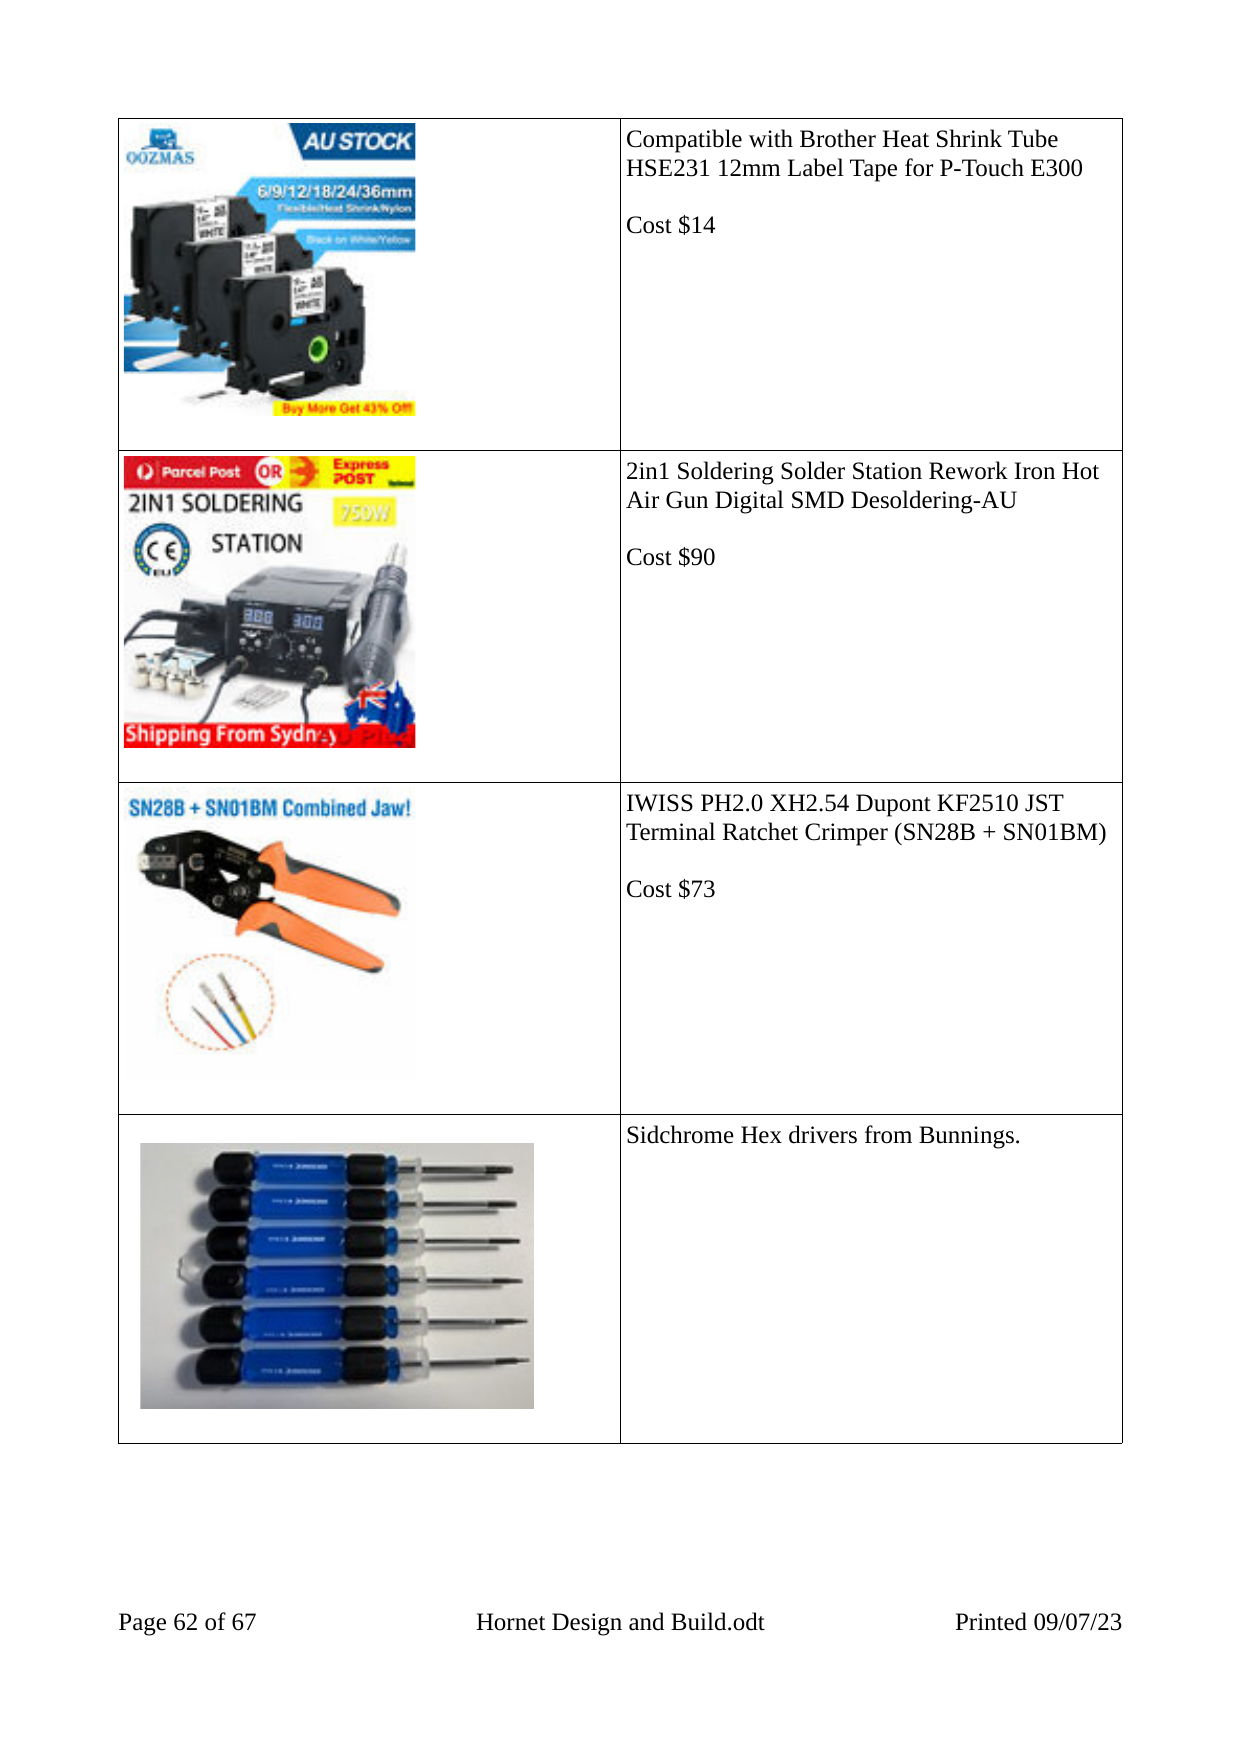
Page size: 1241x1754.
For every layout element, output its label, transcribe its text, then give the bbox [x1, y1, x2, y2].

picture [123, 787, 416, 1080]
picture [140, 1143, 534, 1409]
table_cell 2in1 Soldering Solder Station Rework Iron Hot Air Gun Digital SMD Desoldering-AU Cost $90 [621, 451, 1122, 782]
picture [123, 123, 416, 416]
table_cell IWISS PH2.0 XH2.54 Dupont KF2510 JST Terminal Ratchet Crimper (SN28B + SN01BM) Cost $73 [621, 783, 1122, 1114]
table_cell [119, 1115, 620, 1443]
table_cell [119, 783, 620, 1114]
table_cell Compatible with Brother Heat Shrink Tube HSE231 12mm Label Tape for P-Touch E300 Cost $14 [621, 119, 1122, 450]
table_cell Sidchrome Hex drivers from Bunnings. [621, 1115, 1122, 1443]
table_cell [119, 119, 620, 450]
table_cell [119, 451, 620, 782]
picture [123, 456, 416, 748]
